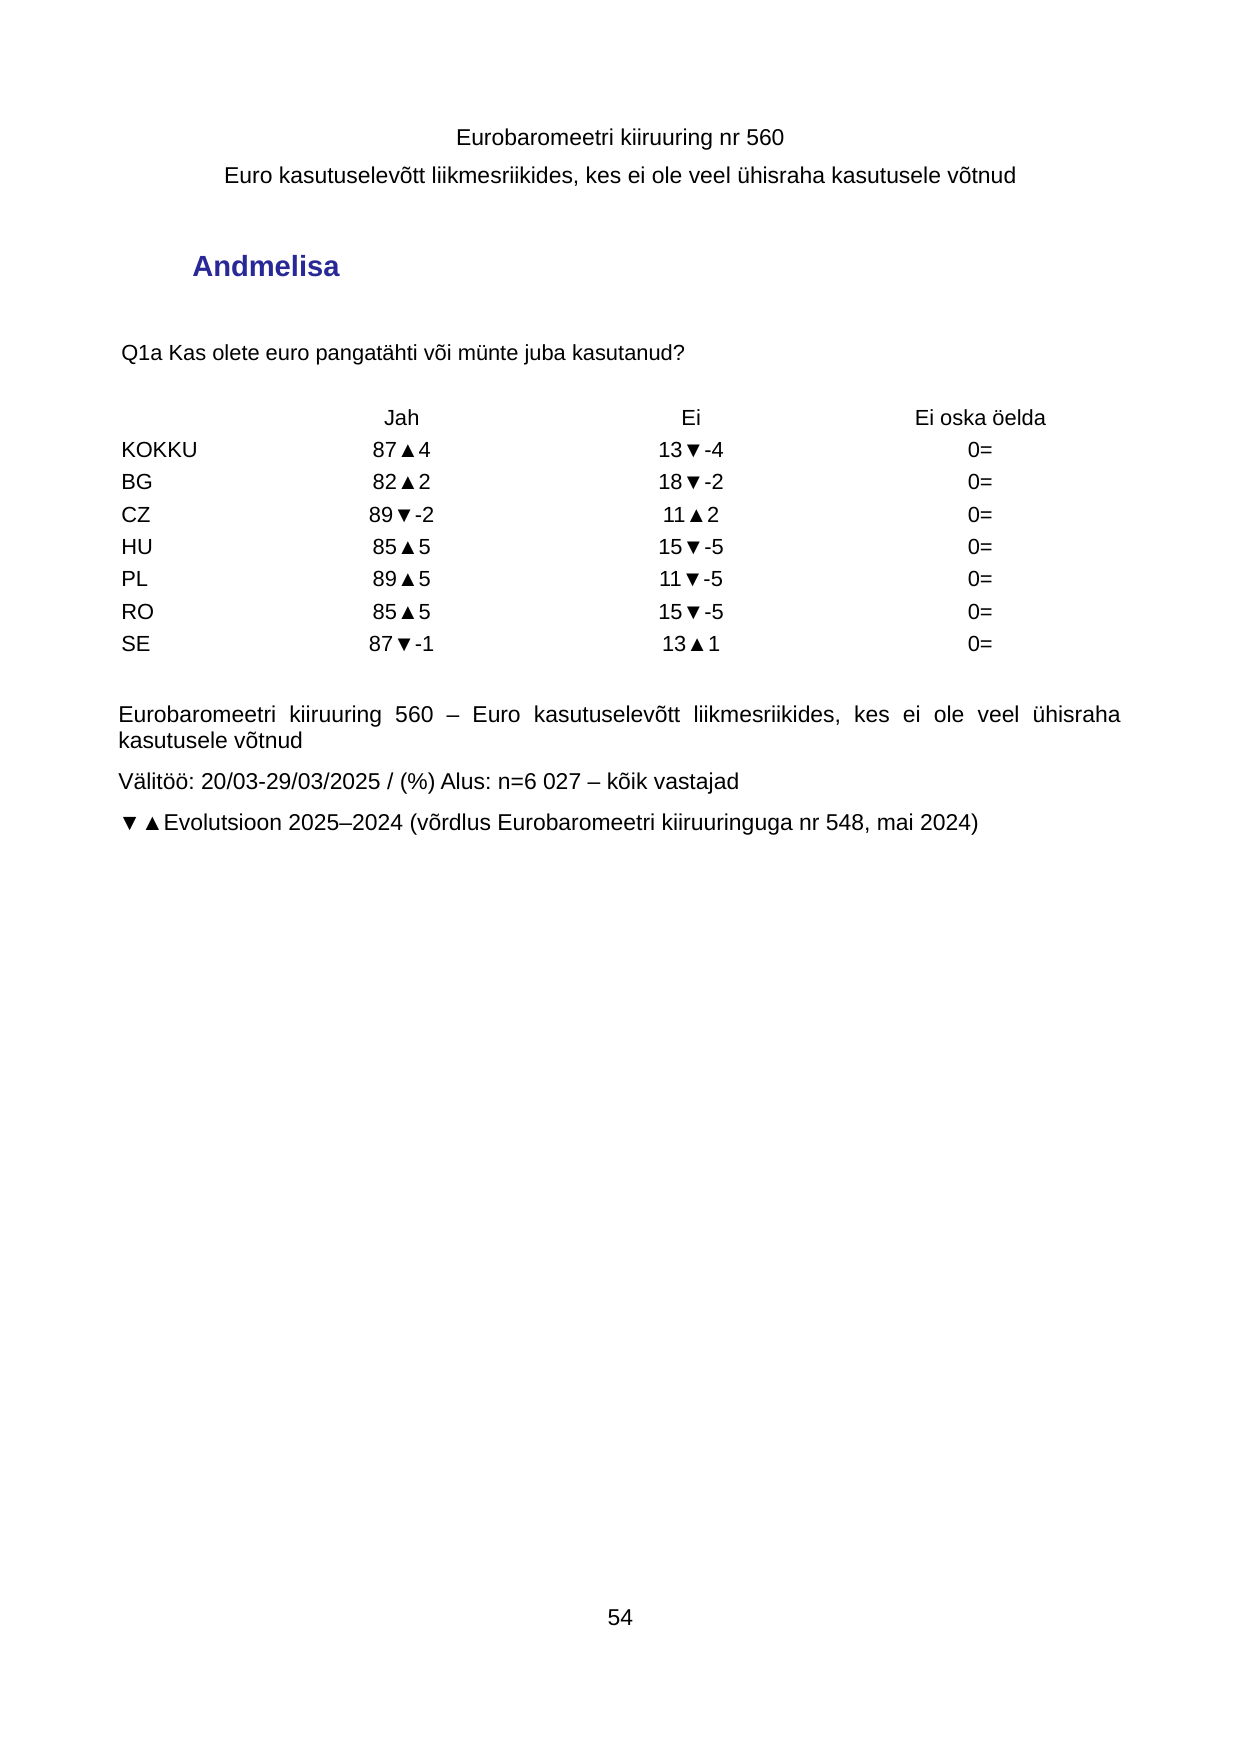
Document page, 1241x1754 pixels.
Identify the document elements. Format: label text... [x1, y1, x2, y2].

table_cell BG [118, 466, 257, 498]
table_cell 11▼-5 [546, 563, 836, 595]
table_cell [257, 369, 546, 401]
table_cell 0= [836, 563, 1125, 595]
table_cell 11▲2 [546, 498, 836, 530]
table_cell 13▼-4 [546, 433, 836, 466]
table_cell [546, 369, 836, 401]
table_cell 0= [836, 530, 1125, 563]
table_cell 0= [836, 433, 1125, 466]
text Eurobaromeetri kiiruuring 560 – Euro kasutuselevõtt liikmesriikides, kes ei ole veel ühisraha kasutusele võtnud [118, 701, 1122, 754]
table_cell [118, 369, 257, 401]
table_cell 0= [836, 466, 1125, 498]
table_cell KOKKU [118, 433, 257, 466]
table_cell [836, 369, 1125, 401]
table_cell 85▲5 [257, 595, 546, 628]
text ▼▲Evolutsioon 2025–2024 (võrdlus Eurobaromeetri kiiruuringuga nr 548, mai 2024) [118, 809, 1122, 836]
table_cell 0= [836, 498, 1125, 530]
text Välitöö: 20/03-29/03/2025 / (%) Alus: n=6 027 – kõik vastajad [118, 768, 1122, 794]
table_cell 87▲4 [257, 433, 546, 466]
table_cell SE [118, 628, 257, 660]
table_cell HU [118, 530, 257, 563]
table_cell CZ [118, 498, 257, 530]
table_cell 13▲1 [546, 628, 836, 660]
table_cell [118, 401, 257, 433]
table_cell PL [118, 563, 257, 595]
table_cell 15▼-5 [546, 595, 836, 628]
table_cell 89▲5 [257, 563, 546, 595]
table_cell RO [118, 595, 257, 628]
table_cell Jah [257, 401, 546, 433]
table_cell 18▼-2 [546, 466, 836, 498]
table_cell 15▼-5 [546, 530, 836, 563]
subtitle Andmelisa [118, 249, 1122, 283]
table_cell 85▲5 [257, 530, 546, 563]
table_cell 87▼-1 [257, 628, 546, 660]
table_cell Ei [546, 401, 836, 433]
table_cell 0= [836, 628, 1125, 660]
table_cell 0= [836, 595, 1125, 628]
table_cell 89▼-2 [257, 498, 546, 530]
table_cell Ei oska öelda [836, 401, 1125, 433]
table_cell 82▲2 [257, 466, 546, 498]
table_header Q1a Kas olete euro pangatähti või münte juba kasutanud? [118, 336, 1125, 368]
